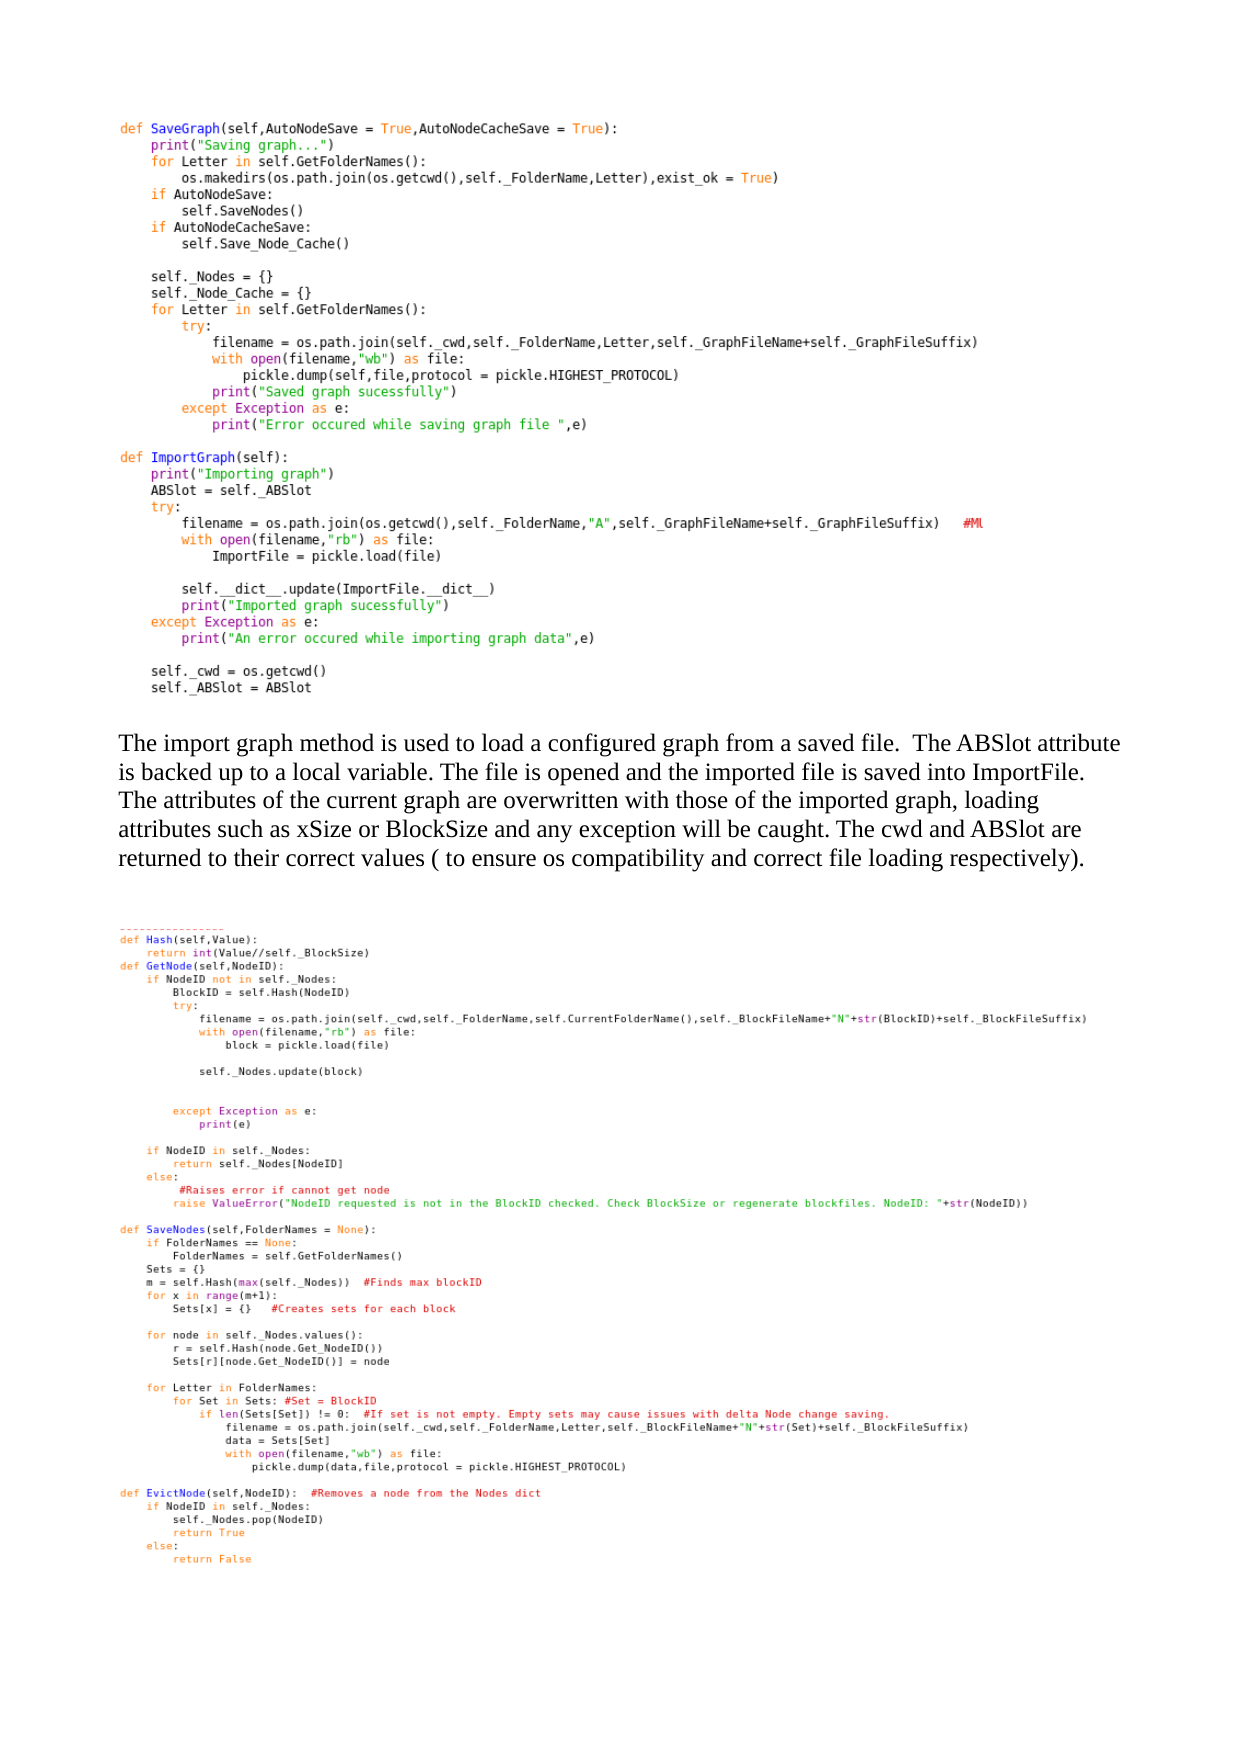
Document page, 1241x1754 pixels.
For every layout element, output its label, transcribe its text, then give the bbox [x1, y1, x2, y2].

picture [118, 118, 983, 700]
text The import graph method is used to load a configured graph from a saved file. The ABSlot attribute is backed up to a local variable. The file is opened and the imported file is saved into ImportFile. The attributes of the current graph are overwritten with those of the imported graph, loading attributes such as xSize or BlockSize and any exception will be caught. The cwd and ABSlot are returned to their correct values ( to ensure os compatibility and correct file loading respectively). [118, 728, 1122, 872]
picture [118, 929, 1089, 1567]
